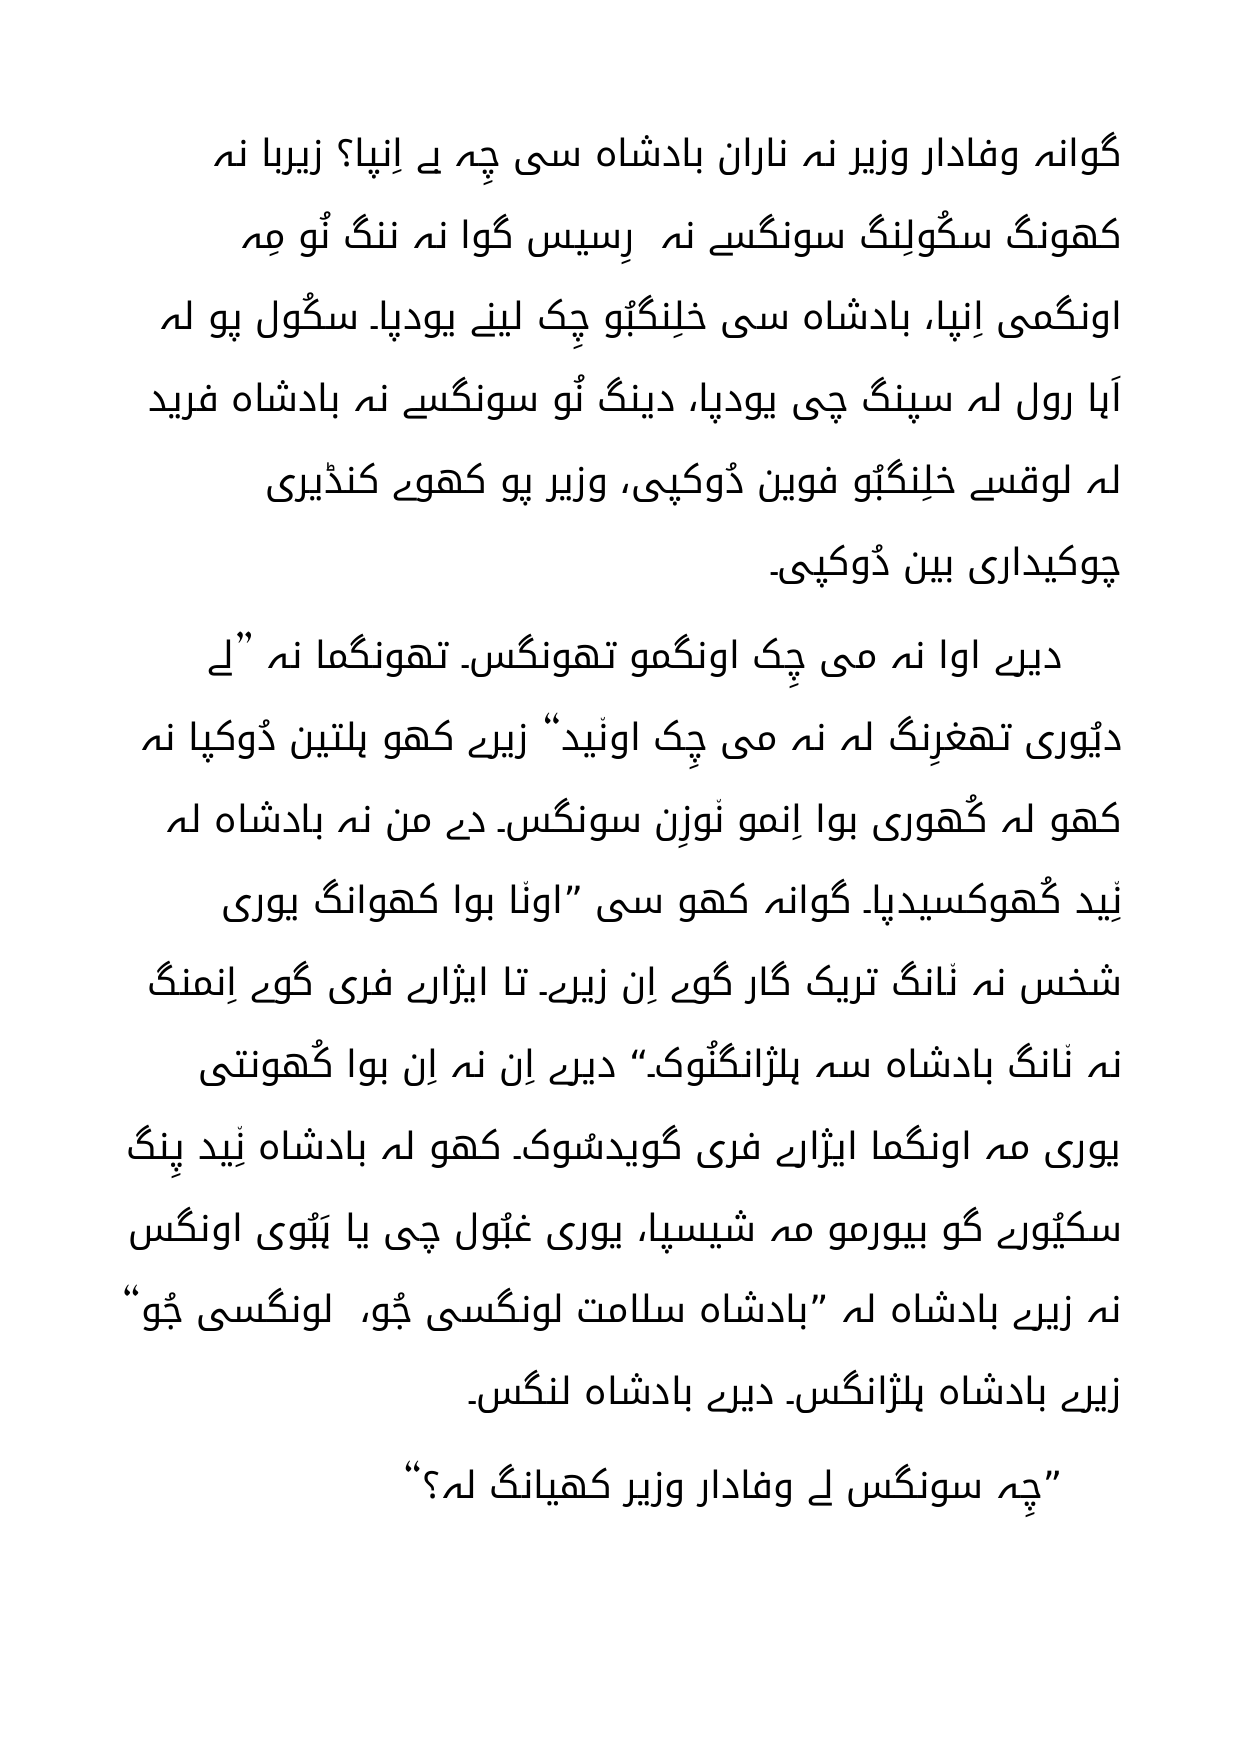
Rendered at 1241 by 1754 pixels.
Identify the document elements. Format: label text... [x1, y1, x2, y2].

text گوانہ وفادار وزیر نہ ناران بادشاہ سی چِہ بے اِنپا؟ زیربا نہ کھونگ سکُولِنگ سونگسے نہ رِسیس گوا نہ ننگ نُو مِہ اونگمی اِنپا، بادشاہ سی خلِنگبُو چِک لینے یودپا۔ سکُول پو لہ اَہا رول لہ سپنگ چی یودپا، دینگ نُو سونگسے نہ بادشاہ فرید لہ لوقسے خلِنگبُو فوین دُوکپی، وزیر پو کھوے کنڈیری چوکیداری بین دُوکپی۔ [118, 118, 1122, 598]
text دیرے اوا نہ می چِک اونگمو تھونگس۔ تھونگما نہ ”لے دیُوری تھغرِنگ لہ نہ می چِک اون٘ید“ زیرے کھو ہلتین دُوکپا نہ کھو لہ کُھوری بوا اِنمو ن٘وزِن سونگس۔ دے من نہ بادشاہ لہ نِ٘ید کُھوکسیدپا۔ گوانہ کھو سی ”اون٘ا بوا کھوانگ یوری شخس نہ ن٘انگ تریک گار گوے اِن زیرے۔ تا ایژارے فری گوے اِنمنگ نہ ن٘انگ بادشاہ سہ ہلژانگنُوک۔“ دیرے اِن نہ اِن بوا کُھونتی یوری مہ اونگما ایژارے فری گویدسُوک۔ کھو لہ بادشاہ نِ٘ید پِنگ سکیُورے گو بیورمو مہ شیسپا، یوری غبُول چی یا ہَبُوی اونگس نہ زیرے بادشاہ لہ ”بادشاہ سلامت لونگسی جُو، لونگسی جُو“ زیرے بادشاہ ہلژانگس۔ دیرے بادشاہ لنگس۔ [118, 621, 1122, 1428]
text ”چِہ سونگس لے وفادار وزیر کھیانگ لہ؟“ [118, 1450, 1122, 1521]
